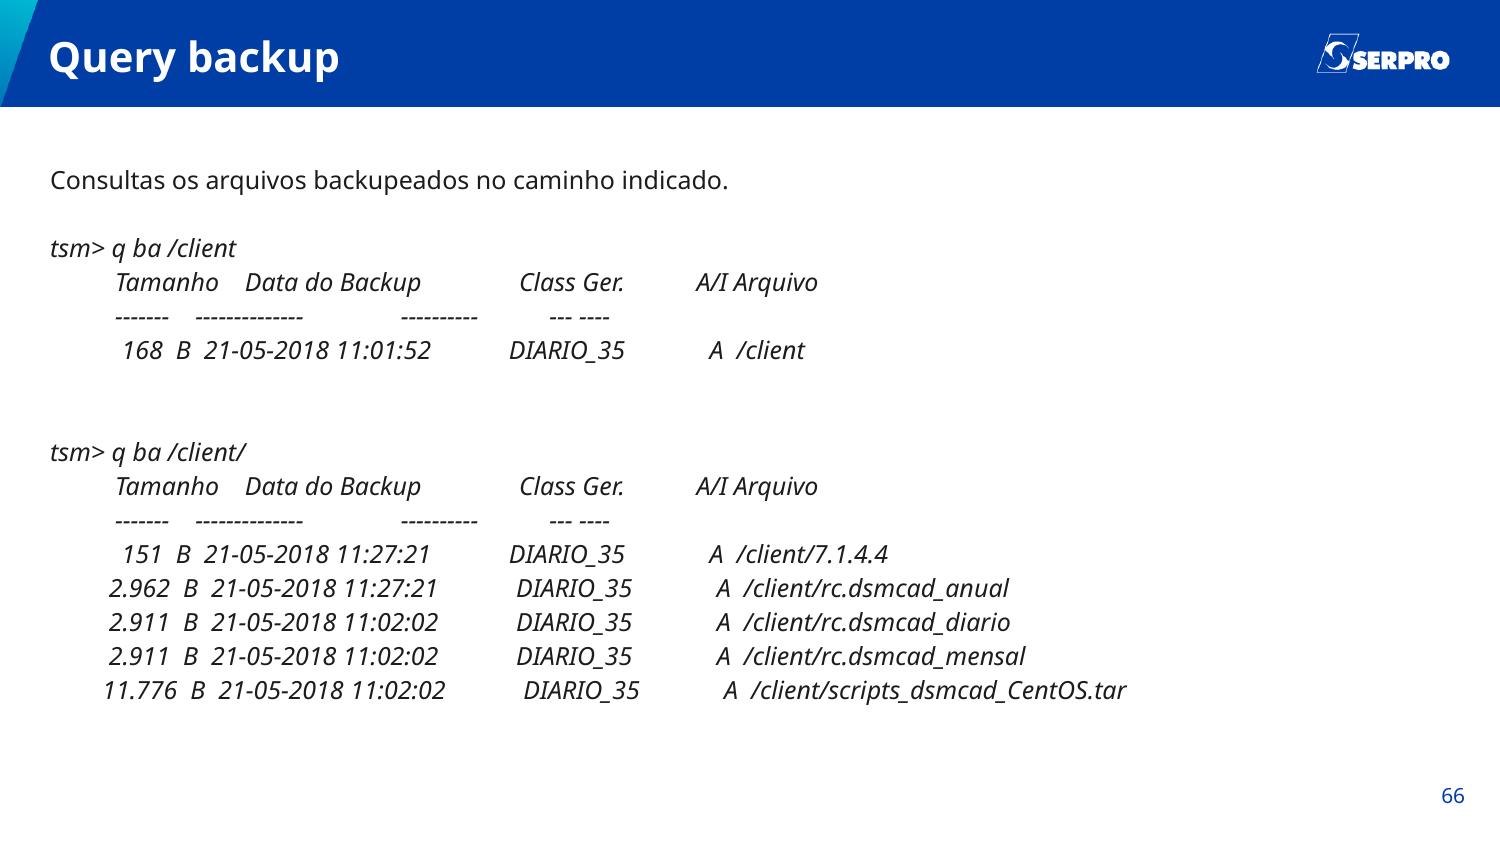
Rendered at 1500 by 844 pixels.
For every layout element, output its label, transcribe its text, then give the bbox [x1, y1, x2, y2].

text_box Consultas os arquivos backupeados no caminho indicado. tsm> q ba /client Tamanho Data do Backup Class Ger. A/I Arquivo ------- -------------- ---------- --- ---- 168 B 21-05-2018 11:01:52 DIARIO_35 A /client tsm> q ba /client/ Tamanho Data do Backup Class Ger. A/I Arquivo ------- -------------- ---------- --- ---- 151 B 21-05-2018 11:27:21 DIARIO_35 A /client/7.1.4.4 2.962 B 21-05-2018 11:27:21 DIARIO_35 A /client/rc.dsmcad_anual 2.911 B 21-05-2018 11:02:02 DIARIO_35 A /client/rc.dsmcad_diario 2.911 B 21-05-2018 11:02:02 DIARIO_35 A /client/rc.dsmcad_mensal 11.776 B 21-05-2018 11:02:02 DIARIO_35 A /client/scripts_dsmcad_CentOS.tar [35, 154, 1418, 715]
picture [0, 0, 1500, 107]
title Query backup [33, 23, 1275, 96]
slide_number [1389, 764, 1480, 830]
